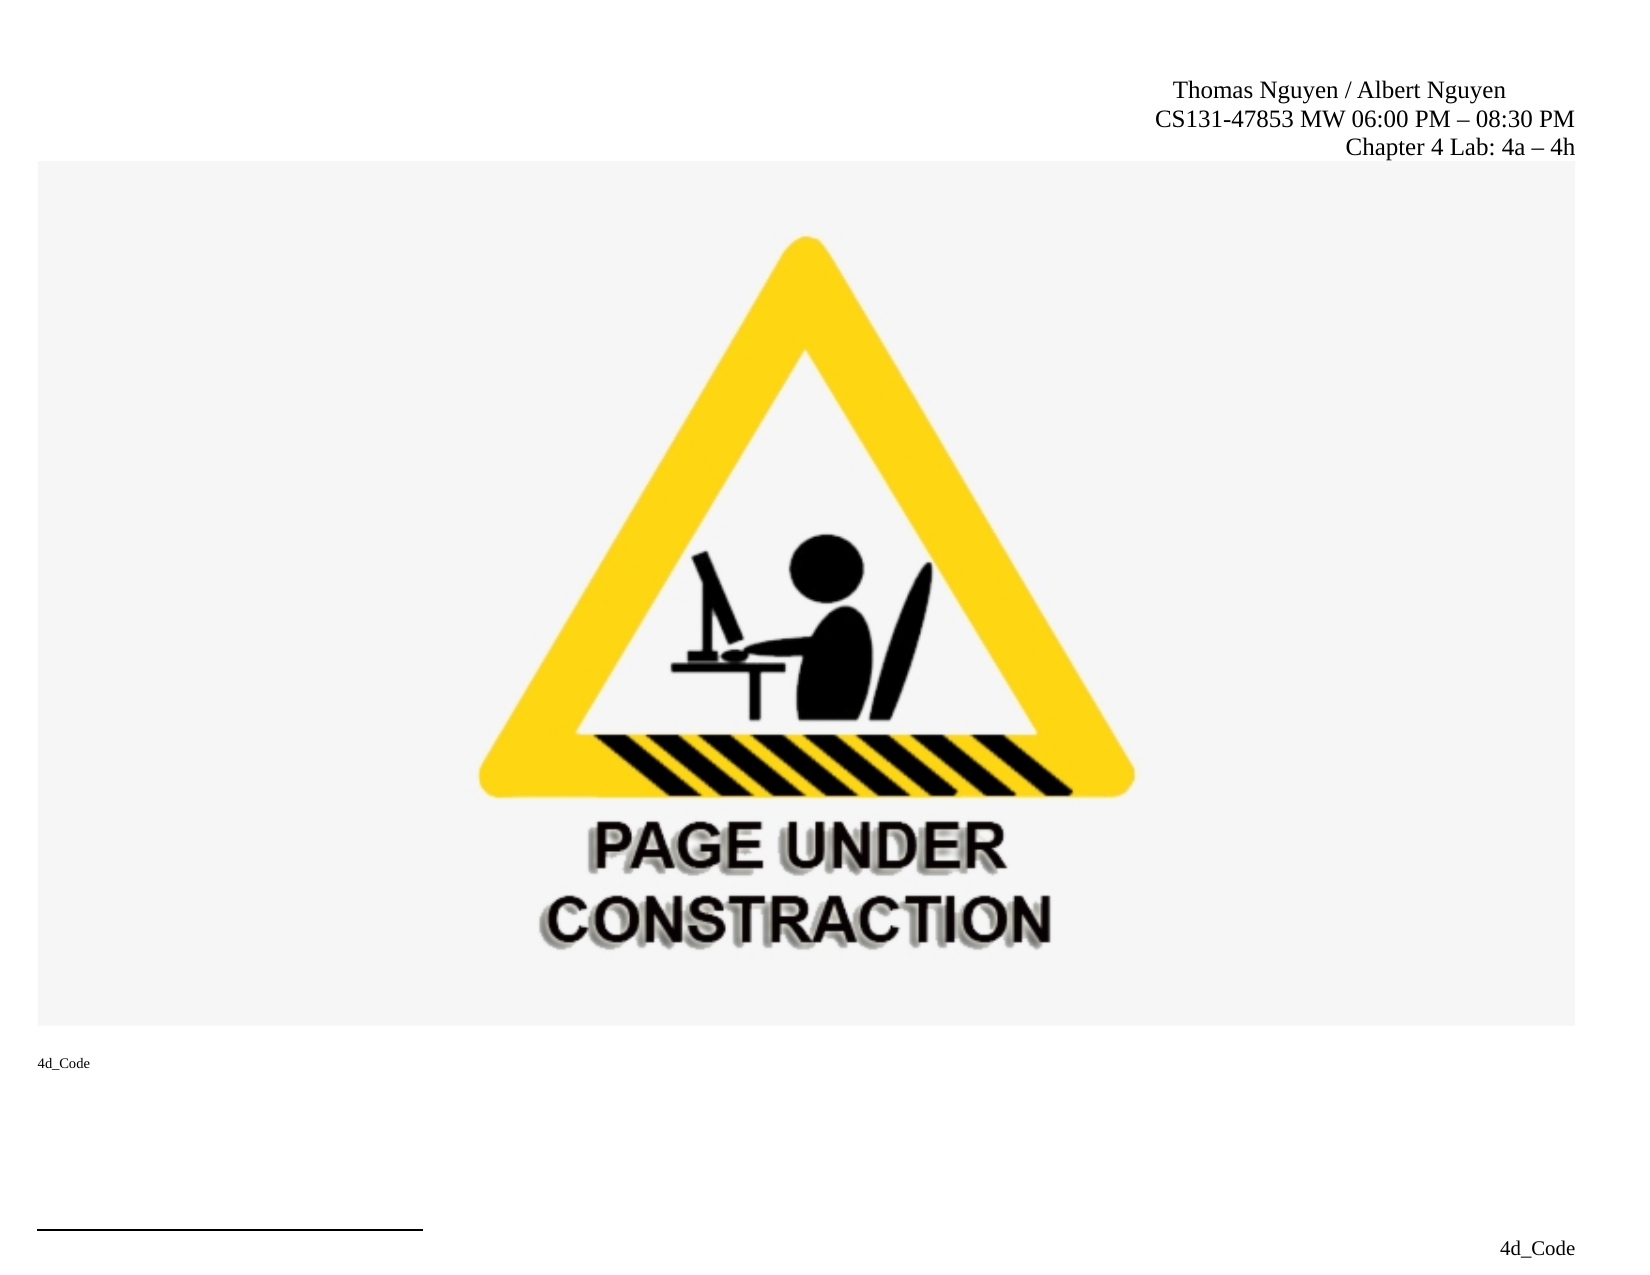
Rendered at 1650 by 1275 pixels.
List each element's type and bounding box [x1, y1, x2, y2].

picture [37, 161, 1575, 1026]
